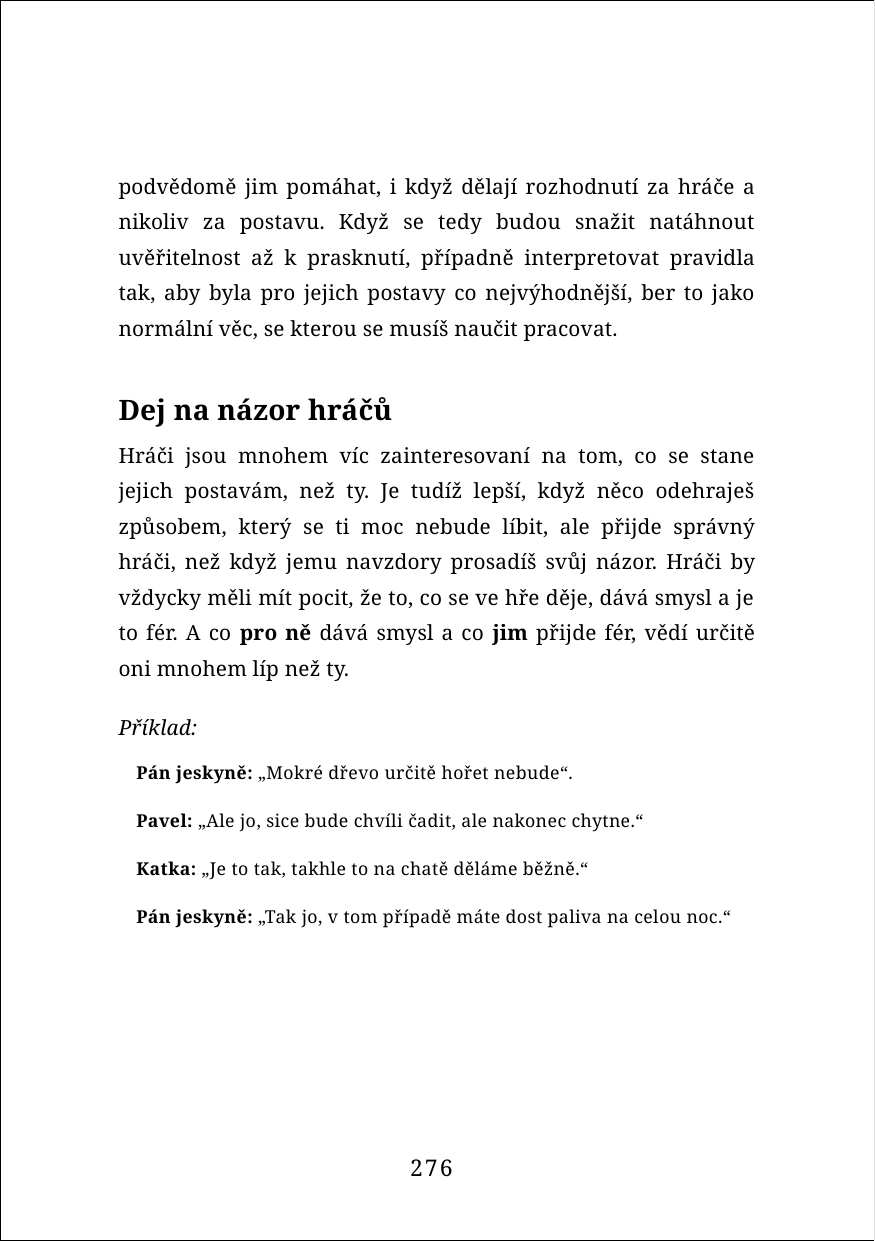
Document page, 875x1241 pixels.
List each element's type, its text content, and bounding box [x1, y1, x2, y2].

text Pavel: „Ale jo, sice bude chvíli čadit, ale nakonec chytne.“ [136, 808, 756, 832]
text Příklad: [118, 713, 756, 742]
subtitle Dej na názor hráčů [118, 391, 756, 429]
text Pán jeskyně: „Tak jo, v tom případě máte dost paliva na celou noc.“ [136, 904, 756, 928]
text Pán jeskyně: „Mokré dřevo určitě hořet nebude“. [136, 760, 756, 784]
text Hráči jsou mnohem víc zainteresovaní na tom, co se stane jejich postavám, než ty. Je tudíž lepší, když něco odehraješ způsobem, který se ti moc nebude líbit, ale přijde správný hráči, než když jemu navzdory prosadíš svůj názor. Hráči by vždycky měli mít pocit, že to, co se ve hře děje, dává smysl a je to fér. A co pro ně dává smysl a co jim přijde fér, vědí určitě oni mnohem líp než ty. [118, 441, 756, 682]
text podvědomě jim pomáhat, i když dělají rozhodnutí za hráče a nikoliv za postavu. Když se tedy budou snažit natáhnout uvěřitelnost až k prasknutí, případně interpretovat pravidla tak, aby byla pro jejich postavy co nejvýhodnější, ber to jako normální věc, se kterou se musíš naučit pracovat. [118, 172, 756, 342]
text Katka: „Je to tak, takhle to na chatě děláme běžně.“ [136, 856, 756, 880]
